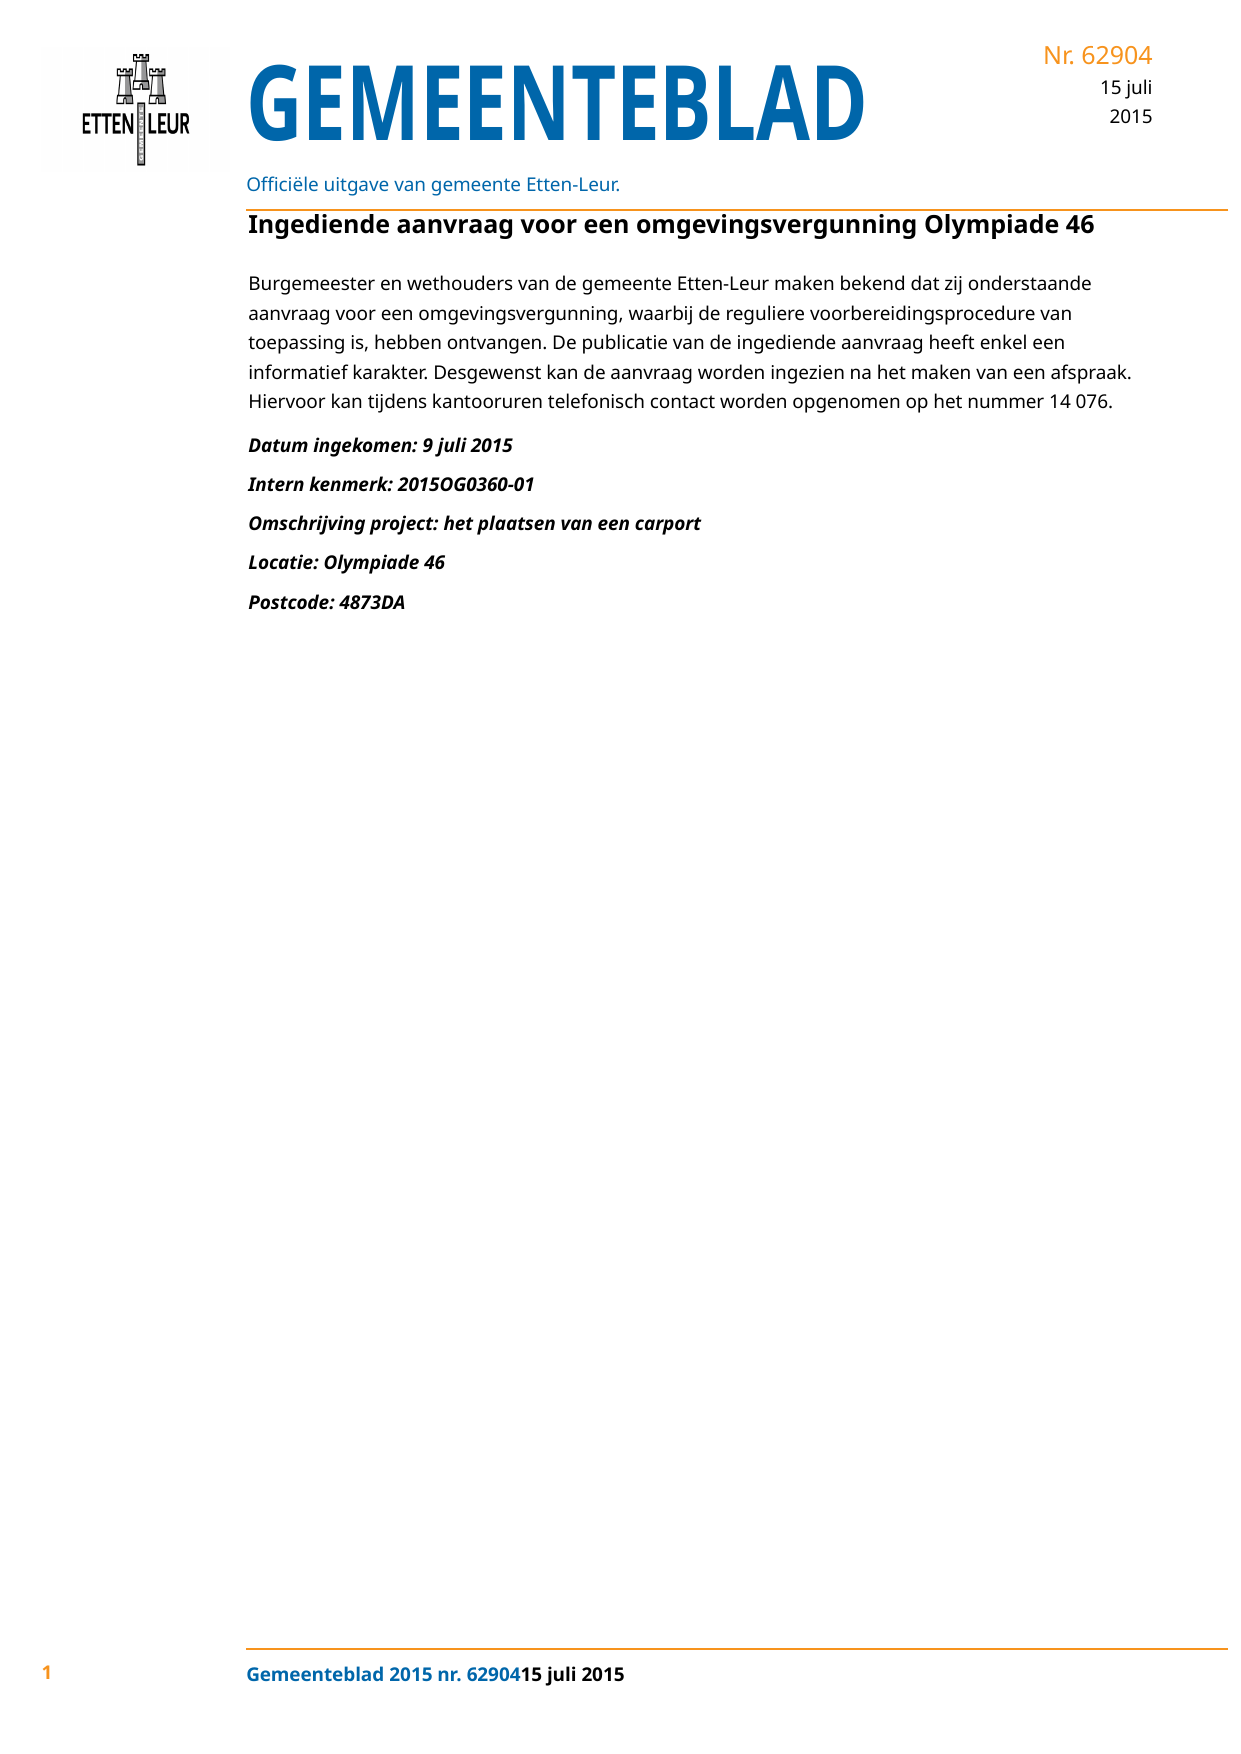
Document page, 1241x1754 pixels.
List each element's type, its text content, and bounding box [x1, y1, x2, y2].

text Postcode: 4873DA [248, 589, 1152, 614]
text Datum ingekomen: 9 juli 2015 [248, 432, 1152, 457]
text Omschrijving project: het plaatsen van een carport [248, 510, 1152, 536]
text Ingediende aanvraag voor een omgevingsvergunning Olympiade 46 [248, 211, 1152, 241]
picture [41, 47, 231, 172]
text Burgemeester en wethouders van de gemeente Etten-Leur maken bekend dat zij onderstaande aanvraag voor een omgevingsvergunning, waarbij de reguliere voorbereidingsprocedure van toepassing is, hebben ontvangen. De publicatie van de ingediende aanvraag heeft enkel een informatief karakter. Desgewenst kan de aanvraag worden ingezien na het maken van een afspraak. Hiervoor kan tijdens kantooruren telefonisch contact worden opgenomen op het nummer 14 076. [248, 270, 1152, 414]
text Intern kenmerk: 2015OG0360-01 [248, 471, 1152, 497]
text Locatie: Olympiade 46 [248, 549, 1152, 575]
